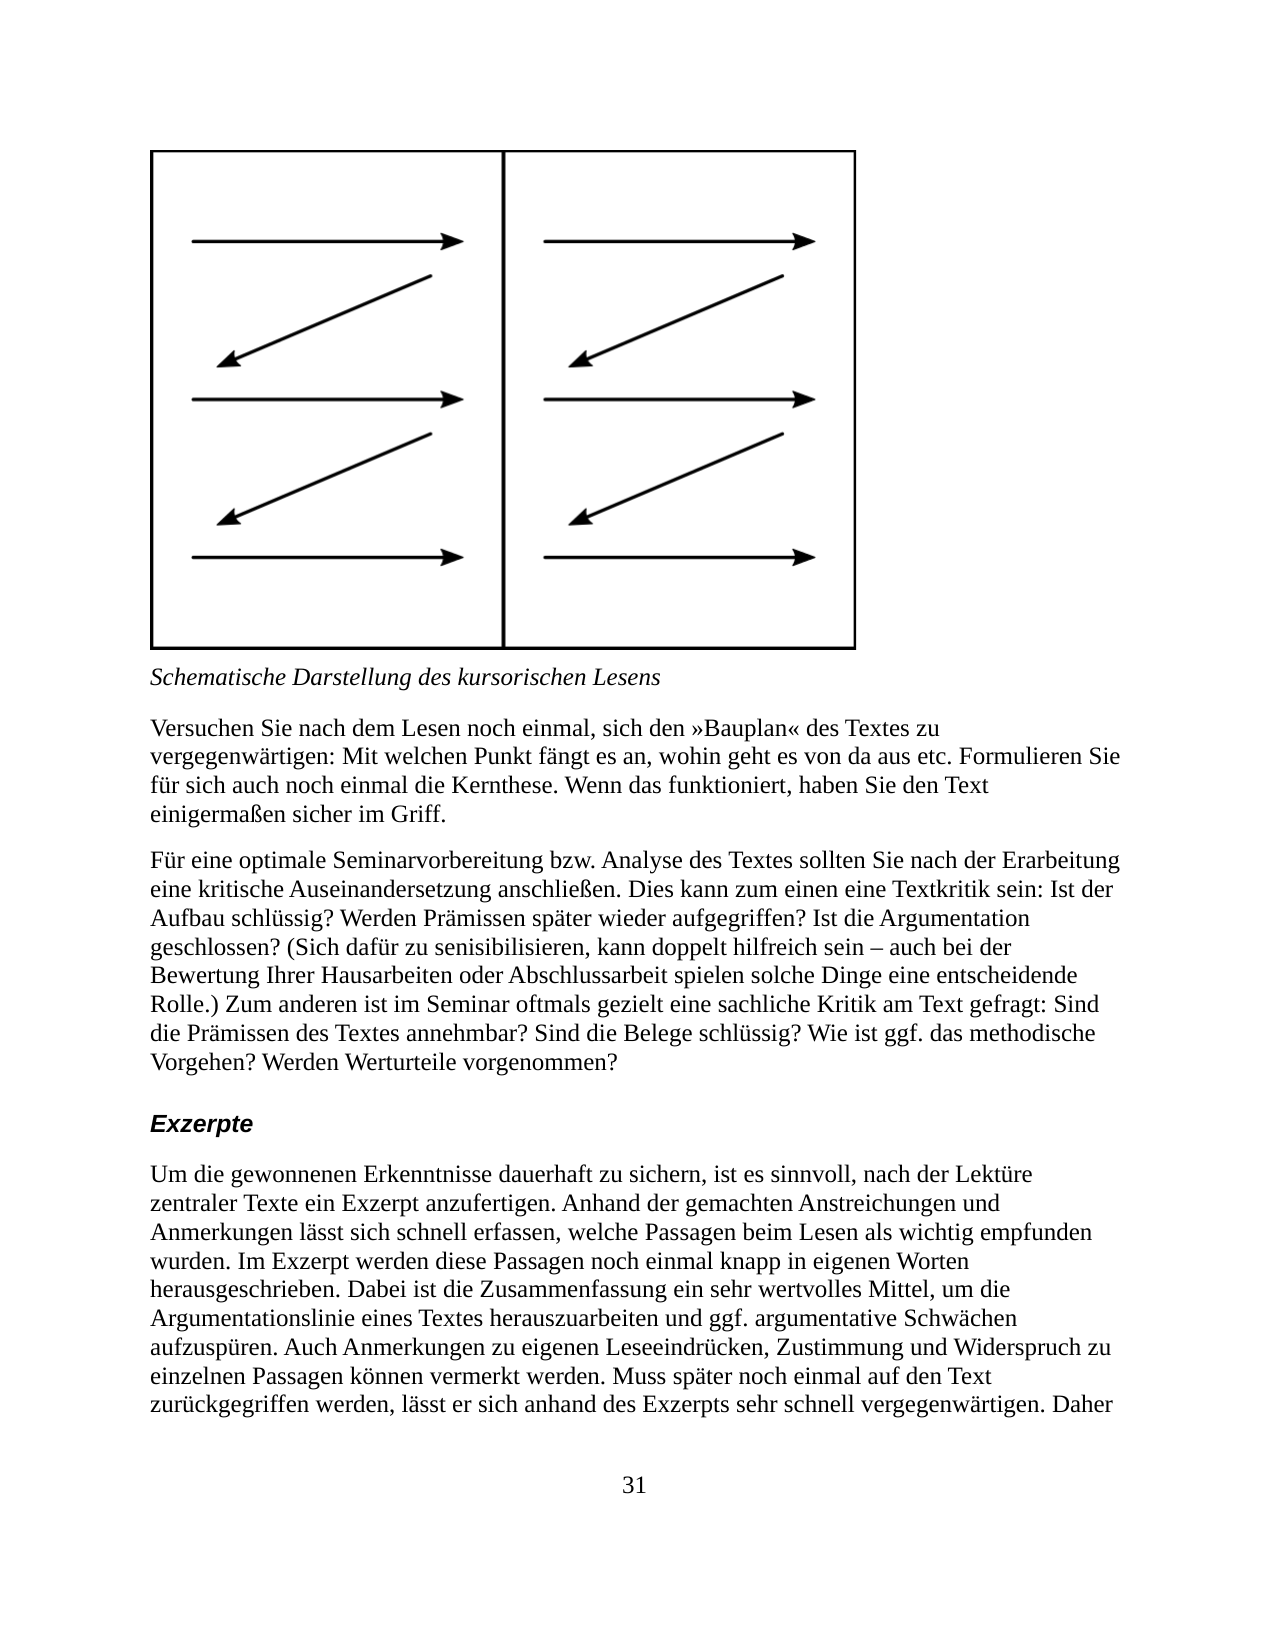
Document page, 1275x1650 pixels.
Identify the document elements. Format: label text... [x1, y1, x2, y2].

picture [150, 150, 857, 650]
text Für eine optimale Seminarvorbereitung bzw. Analyse des Textes sollten Sie nach der Erarbeitung eine kritische Auseinandersetzung anschließen. Dies kann zum einen eine Textkritik sein: Ist der Aufbau schlüssig? Werden Prämissen später wieder aufgegriffen? Ist die Argumentation geschlossen? (Sich dafür zu senisibilisieren, kann doppelt hilfreich sein – auch bei der Bewertung Ihrer Hausarbeiten oder Abschlussarbeit spielen solche Dinge eine entscheidende Rolle.) Zum anderen ist im Seminar oftmals gezielt eine sachliche Kritik am Text gefragt: Sind die Prämissen des Textes annehmbar? Sind die Belege schlüssig? Wie ist ggf. das methodische Vorgehen? Werden Werturteile vorgenommen? [150, 846, 1125, 1076]
text Schematische Darstellung des kursorischen Lesens [150, 662, 1125, 691]
text Um die gewonnenen Erkenntnisse dauerhaft zu sichern, ist es sinnvoll, nach der Lektüre zentraler Texte ein Exzerpt anzufertigen. Anhand der gemachten Anstreichungen und Anmerkungen lässt sich schnell erfassen, welche Passagen beim Lesen als wichtig empfunden wurden. Im Exzerpt werden diese Passagen noch einmal knapp in eigenen Worten herausgeschrieben. Dabei ist die Zusammenfassung ein sehr wertvolles Mittel, um die Argumentationslinie eines Textes herauszuarbeiten und ggf. argumentative Schwächen aufzuspüren. Auch Anmerkungen zu eigenen Leseeindrücken, Zustimmung und Widerspruch zu einzelnen Passagen können vermerkt werden. Muss später noch einmal auf den Text zurückgegriffen werden, lässt er sich anhand des Exzerpts sehr schnell vergegenwärtigen. Daher [150, 1159, 1125, 1418]
subtitle Exzerpte [150, 1109, 1125, 1138]
text Versuchen Sie nach dem Lesen noch einmal, sich den »Bauplan« des Textes zu vergegenwärtigen: Mit welchen Punkt fängt es an, wohin geht es von da aus etc. Formulieren Sie für sich auch noch einmal die Kernthese. Wenn das funktioniert, haben Sie den Text einigermaßen sicher im Griff. [150, 713, 1125, 828]
